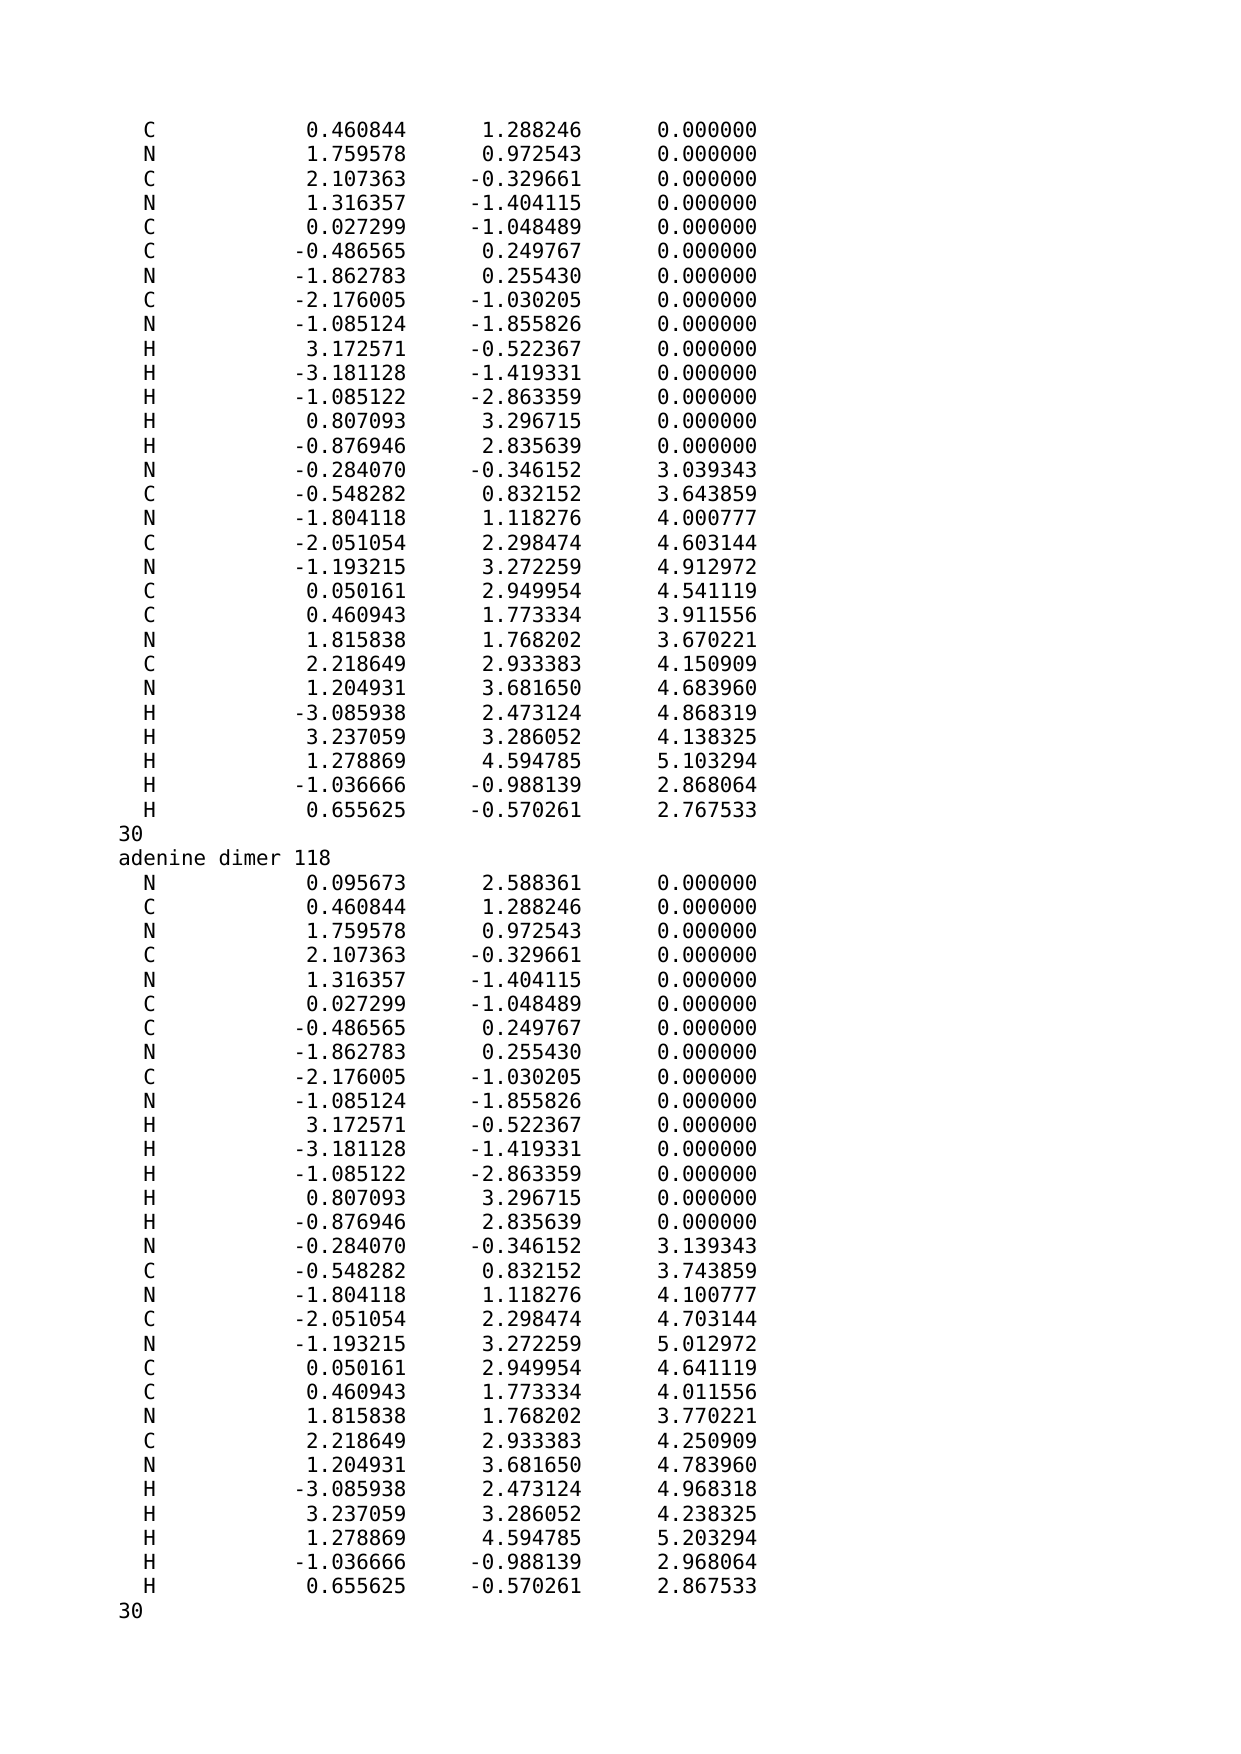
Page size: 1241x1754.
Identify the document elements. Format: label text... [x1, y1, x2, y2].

text adenine dimer 118 [118, 846, 1122, 871]
text N -1.085124 -1.855826 0.000000 [118, 1089, 1122, 1113]
text H 3.237059 3.286052 4.238325 [118, 1502, 1122, 1526]
text C 0.027299 -1.048489 0.000000 [118, 992, 1122, 1016]
text N -1.804118 1.118276 4.100777 [118, 1283, 1122, 1307]
text N -1.085124 -1.855826 0.000000 [118, 312, 1122, 337]
text H -1.036666 -0.988139 2.968064 [118, 1550, 1122, 1574]
text H -3.085938 2.473124 4.968318 [118, 1477, 1122, 1502]
text H 3.172571 -0.522367 0.000000 [118, 1113, 1122, 1137]
text N -1.862783 0.255430 0.000000 [118, 1040, 1122, 1065]
text 30 [118, 1599, 1122, 1623]
text C -2.051054 2.298474 4.703144 [118, 1307, 1122, 1332]
text C 2.218649 2.933383 4.150909 [118, 652, 1122, 676]
text C 0.460844 1.288246 0.000000 [118, 118, 1122, 142]
text C -2.051054 2.298474 4.603144 [118, 531, 1122, 555]
text H 0.655625 -0.570261 2.767533 [118, 798, 1122, 822]
text H 1.278869 4.594785 5.203294 [118, 1526, 1122, 1550]
text H -3.181128 -1.419331 0.000000 [118, 1137, 1122, 1162]
text C -2.176005 -1.030205 0.000000 [118, 1065, 1122, 1089]
text C -2.176005 -1.030205 0.000000 [118, 288, 1122, 312]
text H 0.655625 -0.570261 2.867533 [118, 1574, 1122, 1599]
text H 0.807093 3.296715 0.000000 [118, 1186, 1122, 1210]
text C 2.107363 -0.329661 0.000000 [118, 167, 1122, 191]
text C -0.486565 0.249767 0.000000 [118, 1016, 1122, 1040]
text C 2.218649 2.933383 4.250909 [118, 1429, 1122, 1453]
text H -3.181128 -1.419331 0.000000 [118, 361, 1122, 385]
text N -1.193215 3.272259 4.912972 [118, 555, 1122, 579]
text N 1.759578 0.972543 0.000000 [118, 919, 1122, 943]
text H -0.876946 2.835639 0.000000 [118, 434, 1122, 458]
text H -1.085122 -2.863359 0.000000 [118, 1162, 1122, 1186]
text H 3.172571 -0.522367 0.000000 [118, 337, 1122, 361]
text C 0.027299 -1.048489 0.000000 [118, 215, 1122, 239]
text N -1.804118 1.118276 4.000777 [118, 506, 1122, 531]
text 30 [118, 822, 1122, 846]
text C 0.460943 1.773334 3.911556 [118, 603, 1122, 628]
text N 1.815838 1.768202 3.670221 [118, 628, 1122, 652]
text N -0.284070 -0.346152 3.139343 [118, 1234, 1122, 1259]
text H -1.036666 -0.988139 2.868064 [118, 773, 1122, 798]
text N 1.815838 1.768202 3.770221 [118, 1404, 1122, 1429]
text N 1.316357 -1.404115 0.000000 [118, 191, 1122, 215]
text C 0.050161 2.949954 4.541119 [118, 579, 1122, 603]
text N -1.193215 3.272259 5.012972 [118, 1332, 1122, 1356]
text H 1.278869 4.594785 5.103294 [118, 749, 1122, 773]
text N -0.284070 -0.346152 3.039343 [118, 458, 1122, 482]
text N 1.204931 3.681650 4.683960 [118, 676, 1122, 701]
text C 0.460844 1.288246 0.000000 [118, 895, 1122, 919]
text N 1.316357 -1.404115 0.000000 [118, 968, 1122, 992]
text N 1.204931 3.681650 4.783960 [118, 1453, 1122, 1477]
text N -1.862783 0.255430 0.000000 [118, 264, 1122, 288]
text C 0.050161 2.949954 4.641119 [118, 1356, 1122, 1380]
text H -0.876946 2.835639 0.000000 [118, 1210, 1122, 1234]
text H 3.237059 3.286052 4.138325 [118, 725, 1122, 749]
text H -1.085122 -2.863359 0.000000 [118, 385, 1122, 409]
text C -0.548282 0.832152 3.643859 [118, 482, 1122, 506]
text C -0.486565 0.249767 0.000000 [118, 239, 1122, 264]
text C -0.548282 0.832152 3.743859 [118, 1259, 1122, 1283]
text C 0.460943 1.773334 4.011556 [118, 1380, 1122, 1404]
text N 0.095673 2.588361 0.000000 [118, 871, 1122, 895]
text H -3.085938 2.473124 4.868319 [118, 701, 1122, 725]
text C 2.107363 -0.329661 0.000000 [118, 943, 1122, 968]
text H 0.807093 3.296715 0.000000 [118, 409, 1122, 434]
text N 1.759578 0.972543 0.000000 [118, 142, 1122, 167]
